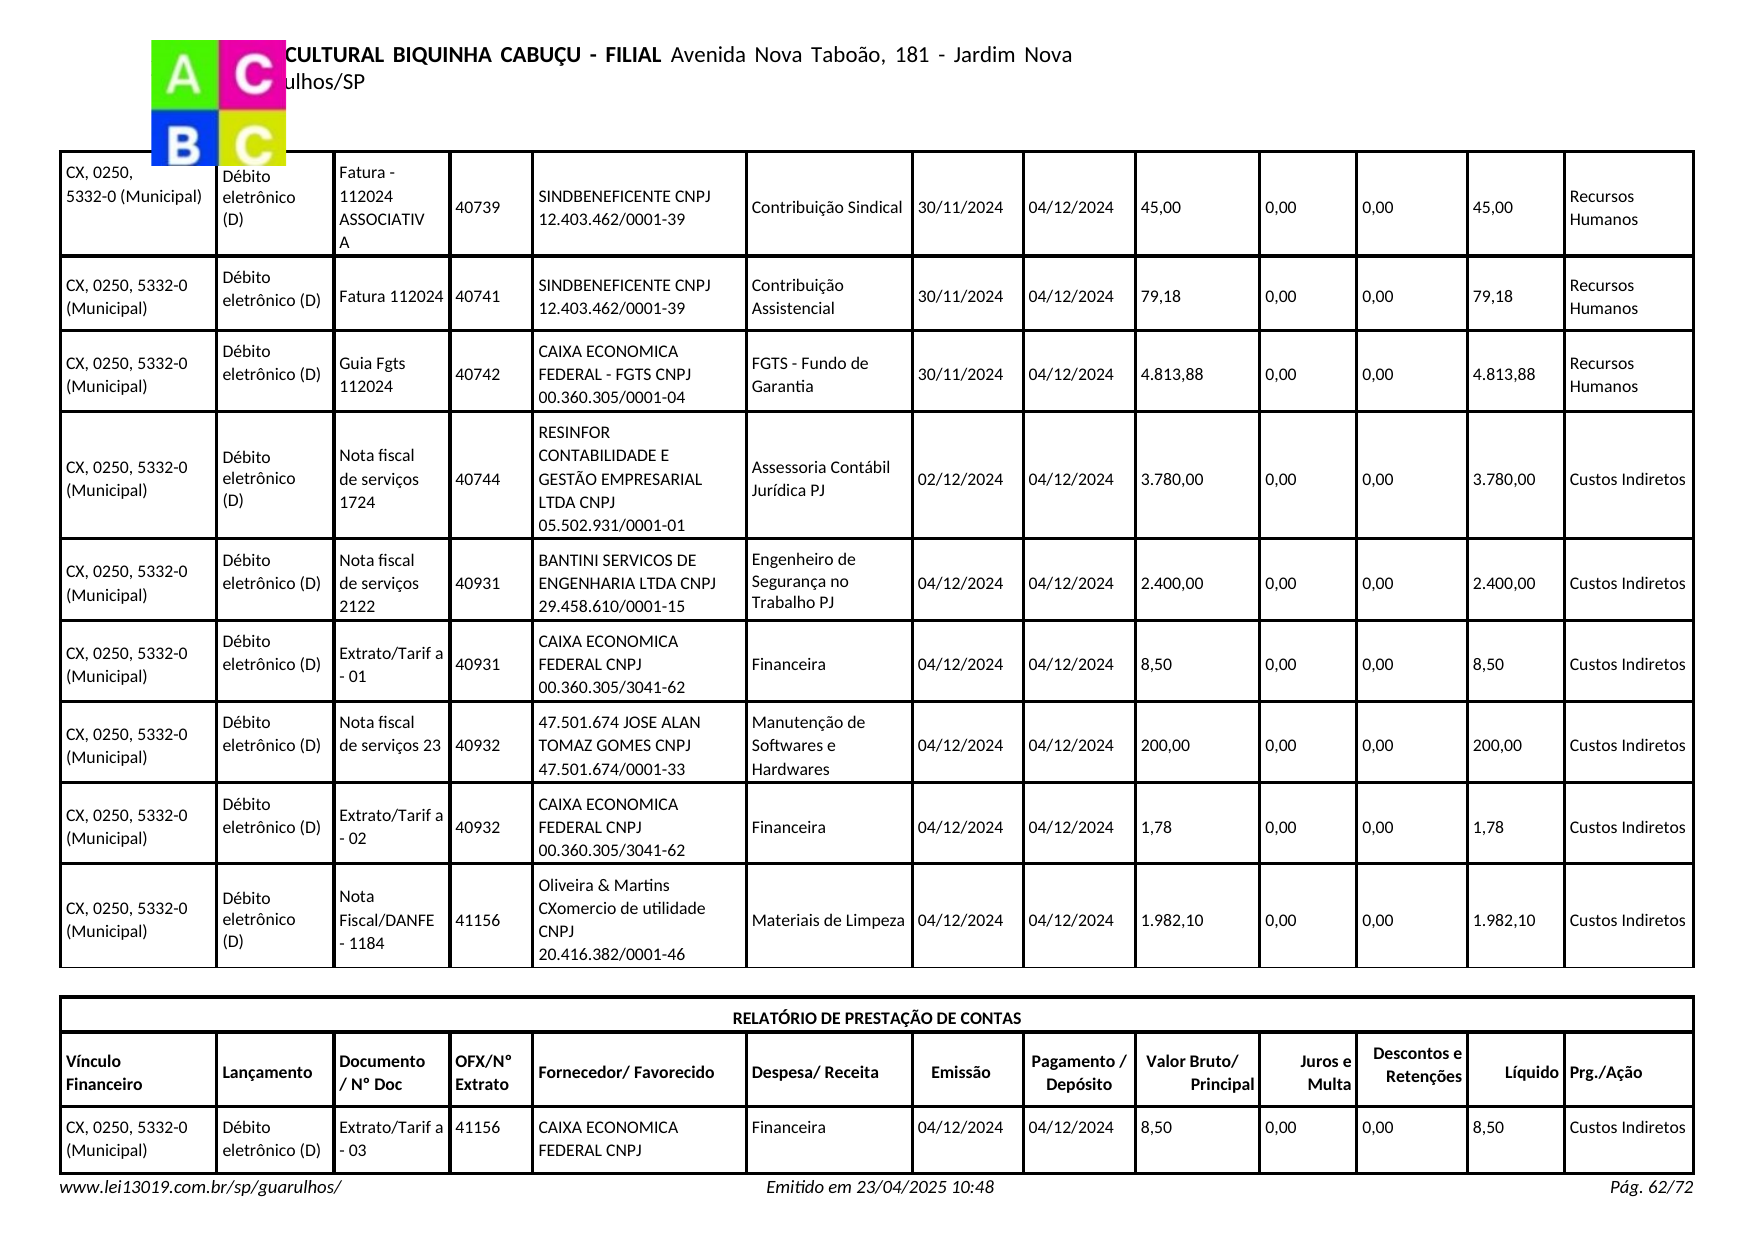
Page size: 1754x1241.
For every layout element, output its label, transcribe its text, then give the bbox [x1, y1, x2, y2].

table_cell Fatura 112024 [336, 258, 448, 328]
table_cell 04/12/2024 [1025, 540, 1134, 618]
table_cell CAIXA ECONOMICA FEDERAL CNPJ [534, 1108, 745, 1172]
table_cell 0,00 [1261, 413, 1355, 537]
table_cell 40742 [452, 332, 531, 410]
table_cell 8,50 [1469, 1108, 1563, 1172]
table_cell Custos Indiretos [1566, 622, 1692, 700]
table_cell Custos Indiretos [1566, 413, 1692, 537]
table_cell Manutenção de Softwares e Hardwares [748, 703, 911, 781]
table_cell Custos Indiretos [1566, 784, 1692, 862]
table_cell CX, 0250, 5332-0 (Municipal) [62, 413, 215, 537]
table_cell Contribuição Assistencial [748, 258, 911, 328]
table_cell Extrato/Tarif a - 02 [336, 784, 448, 862]
table_cell Débito eletrônico (D) [218, 1108, 332, 1172]
table_cell 04/12/2024 [1025, 413, 1134, 537]
table_cell Engenheiro de Segurança no Trabalho PJ [748, 540, 911, 618]
table_cell 0,00 [1358, 332, 1466, 410]
table_cell CX, 0250, 5332-0 (Municipal) [62, 153, 215, 254]
table_cell Assessoria Contábil Jurídica PJ [748, 413, 911, 537]
table_cell 0,00 [1358, 413, 1466, 537]
table_cell Documento / Nº Doc [336, 1034, 448, 1104]
table_cell 1.982,10 [1137, 865, 1258, 967]
table_cell 8,50 [1469, 622, 1563, 700]
table_cell Custos Indiretos [1566, 703, 1692, 781]
table_cell Pagamento / Depósito [1025, 1034, 1134, 1104]
table_cell 0,00 [1358, 784, 1466, 862]
table_cell 1.982,10 [1469, 865, 1563, 967]
table_cell Débito eletrônico (D) [218, 332, 332, 410]
table_cell 04/12/2024 [914, 784, 1022, 862]
table_cell Recursos Humanos [1566, 153, 1692, 254]
table_cell 0,00 [1358, 540, 1466, 618]
table_cell Custos Indiretos [1566, 1108, 1692, 1172]
table_cell 0,00 [1358, 258, 1466, 328]
table_cell 200,00 [1469, 703, 1563, 781]
table_cell 0,00 [1358, 703, 1466, 781]
table_cell Financeira [748, 784, 911, 862]
table_cell SINDBENEFICENTE CNPJ 12.403.462/0001-39 [534, 153, 745, 254]
table_cell 41156 [452, 865, 531, 967]
table_cell Débito eletrônico (D) [218, 153, 332, 254]
table_cell 04/12/2024 [914, 1108, 1022, 1172]
table_cell CX, 0250, 5332-0 (Municipal) [62, 1108, 215, 1172]
table_cell 40932 [452, 784, 531, 862]
table_cell 40744 [452, 413, 531, 537]
table_cell Fornecedor/ Favorecido [534, 1034, 745, 1104]
table_cell 79,18 [1137, 258, 1258, 328]
table_cell Nota Fiscal/DANFE - 1184 [336, 865, 448, 967]
table_cell Débito eletrônico (D) [218, 622, 332, 700]
table_cell Prg./Ação [1566, 1034, 1692, 1104]
table_cell Débito eletrônico (D) [218, 540, 332, 618]
table_cell 04/12/2024 [1025, 332, 1134, 410]
table_cell 79,18 [1469, 258, 1563, 328]
table_cell Materiais de Limpeza [748, 865, 911, 967]
table_cell 30/11/2024 [914, 332, 1022, 410]
table_cell 8,50 [1137, 622, 1258, 700]
table_cell Recursos Humanos [1566, 332, 1692, 410]
table_cell Contribuição Sindical [748, 153, 911, 254]
table_cell 04/12/2024 [1025, 1108, 1134, 1172]
table_cell 0,00 [1358, 865, 1466, 967]
table_cell 4.813,88 [1137, 332, 1258, 410]
table_cell 04/12/2024 [1025, 622, 1134, 700]
table_cell 0,00 [1261, 622, 1355, 700]
table_cell Nota fiscal de serviços 23 [336, 703, 448, 781]
table_cell CAIXA ECONOMICA FEDERAL CNPJ 00.360.305/3041-62 [534, 784, 745, 862]
table_cell 04/12/2024 [1025, 865, 1134, 967]
table_cell CX, 0250, 5332-0 (Municipal) [62, 703, 215, 781]
table_cell CAIXA ECONOMICA FEDERAL CNPJ 00.360.305/3041-62 [534, 622, 745, 700]
table_cell Financeira [748, 622, 911, 700]
table_cell Despesa/ Receita [748, 1034, 911, 1104]
table_cell FGTS - Fundo de Garantia [748, 332, 911, 410]
table_cell CX, 0250, 5332-0 (Municipal) [62, 784, 215, 862]
table_cell 0,00 [1261, 784, 1355, 862]
table_cell 04/12/2024 [914, 540, 1022, 618]
table_cell 30/11/2024 [914, 153, 1022, 254]
table_cell Débito eletrônico (D) [218, 258, 332, 328]
table_cell 40739 [452, 153, 531, 254]
table_cell Vínculo Financeiro [62, 1034, 215, 1104]
table_cell 1,78 [1469, 784, 1563, 862]
table_cell CX, 0250, 5332-0 (Municipal) [62, 258, 215, 328]
table_cell Débito eletrônico (D) [218, 784, 332, 862]
table_cell 8,50 [1137, 1108, 1258, 1172]
table_cell Recursos Humanos [1566, 258, 1692, 328]
table_cell BANTINI SERVICOS DE ENGENHARIA LTDA CNPJ 29.458.610/0001-15 [534, 540, 745, 618]
table_cell Débito eletrônico (D) [218, 413, 332, 537]
table_cell 0,00 [1261, 258, 1355, 328]
table_cell 04/12/2024 [1025, 784, 1134, 862]
table_cell 1,78 [1137, 784, 1258, 862]
table_cell Juros e Multa [1261, 1034, 1355, 1104]
table_cell Descontos e Retenções [1358, 1034, 1466, 1104]
table_cell 0,00 [1261, 703, 1355, 781]
table_cell 0,00 [1261, 865, 1355, 967]
table_cell 2.400,00 [1137, 540, 1258, 618]
table_cell Lançamento [218, 1034, 332, 1104]
table_cell Nota fiscal de serviços 2122 [336, 540, 448, 618]
table_cell Emissão [914, 1034, 1022, 1104]
table_cell 04/12/2024 [1025, 153, 1134, 254]
table_cell 40741 [452, 258, 531, 328]
table_cell Extrato/Tarif a - 03 [336, 1108, 448, 1172]
table_cell 04/12/2024 [914, 703, 1022, 781]
table_cell 04/12/2024 [914, 622, 1022, 700]
table_cell 04/12/2024 [1025, 703, 1134, 781]
table_cell 0,00 [1261, 540, 1355, 618]
table_cell Valor Bruto/ Principal [1137, 1034, 1258, 1104]
table_cell 2.400,00 [1469, 540, 1563, 618]
table_cell 40931 [452, 540, 531, 618]
table_cell OFX/Nº Extrato [452, 1034, 531, 1104]
table_cell Débito eletrônico (D) [218, 703, 332, 781]
table_cell CX, 0250, 5332-0 (Municipal) [62, 540, 215, 618]
table_cell Fatura - 112024 ASSOCIATIV A [336, 153, 448, 254]
table_cell 3.780,00 [1469, 413, 1563, 537]
table_cell 40931 [452, 622, 531, 700]
table_cell 200,00 [1137, 703, 1258, 781]
table_header RELATÓRIO DE PRESTAÇÃO DE CONTAS [62, 999, 1692, 1030]
table_cell Líquido [1469, 1034, 1563, 1104]
table_cell CX, 0250, 5332-0 (Municipal) [62, 332, 215, 410]
table_cell CX, 0250, 5332-0 (Municipal) [62, 865, 215, 967]
table_cell 0,00 [1358, 1108, 1466, 1172]
table_cell Custos Indiretos [1566, 540, 1692, 618]
table_cell 30/11/2024 [914, 258, 1022, 328]
table_cell 0,00 [1261, 1108, 1355, 1172]
table_cell Custos Indiretos [1566, 865, 1692, 967]
table_cell 0,00 [1261, 153, 1355, 254]
table_cell 0,00 [1358, 622, 1466, 700]
table_cell Nota fiscal de serviços 1724 [336, 413, 448, 537]
table_cell 45,00 [1137, 153, 1258, 254]
table_cell 4.813,88 [1469, 332, 1563, 410]
table_cell 04/12/2024 [1025, 258, 1134, 328]
table_cell RESINFOR CONTABILIDADE E GESTÃO EMPRESARIAL LTDA CNPJ 05.502.931/0001-01 [534, 413, 745, 537]
table_cell 47.501.674 JOSE ALAN TOMAZ GOMES CNPJ 47.501.674/0001-33 [534, 703, 745, 781]
table_cell CAIXA ECONOMICA FEDERAL - FGTS CNPJ 00.360.305/0001-04 [534, 332, 745, 410]
table_cell Extrato/Tarif a - 01 [336, 622, 448, 700]
table_cell Financeira [748, 1108, 911, 1172]
table_cell 0,00 [1358, 153, 1466, 254]
table_cell 45,00 [1469, 153, 1563, 254]
table_cell Oliveira & Martins CXomercio de utilidade CNPJ 20.416.382/0001-46 [534, 865, 745, 967]
table_cell 3.780,00 [1137, 413, 1258, 537]
table_cell 41156 [452, 1108, 531, 1172]
table_cell 04/12/2024 [914, 865, 1022, 967]
table_cell Débito eletrônico (D) [218, 865, 332, 967]
table_cell 02/12/2024 [914, 413, 1022, 537]
table_cell 40932 [452, 703, 531, 781]
table_cell SINDBENEFICENTE CNPJ 12.403.462/0001-39 [534, 258, 745, 328]
table_cell CX, 0250, 5332-0 (Municipal) [62, 622, 215, 700]
table_cell 0,00 [1261, 332, 1355, 410]
table_cell Guia Fgts 112024 [336, 332, 448, 410]
